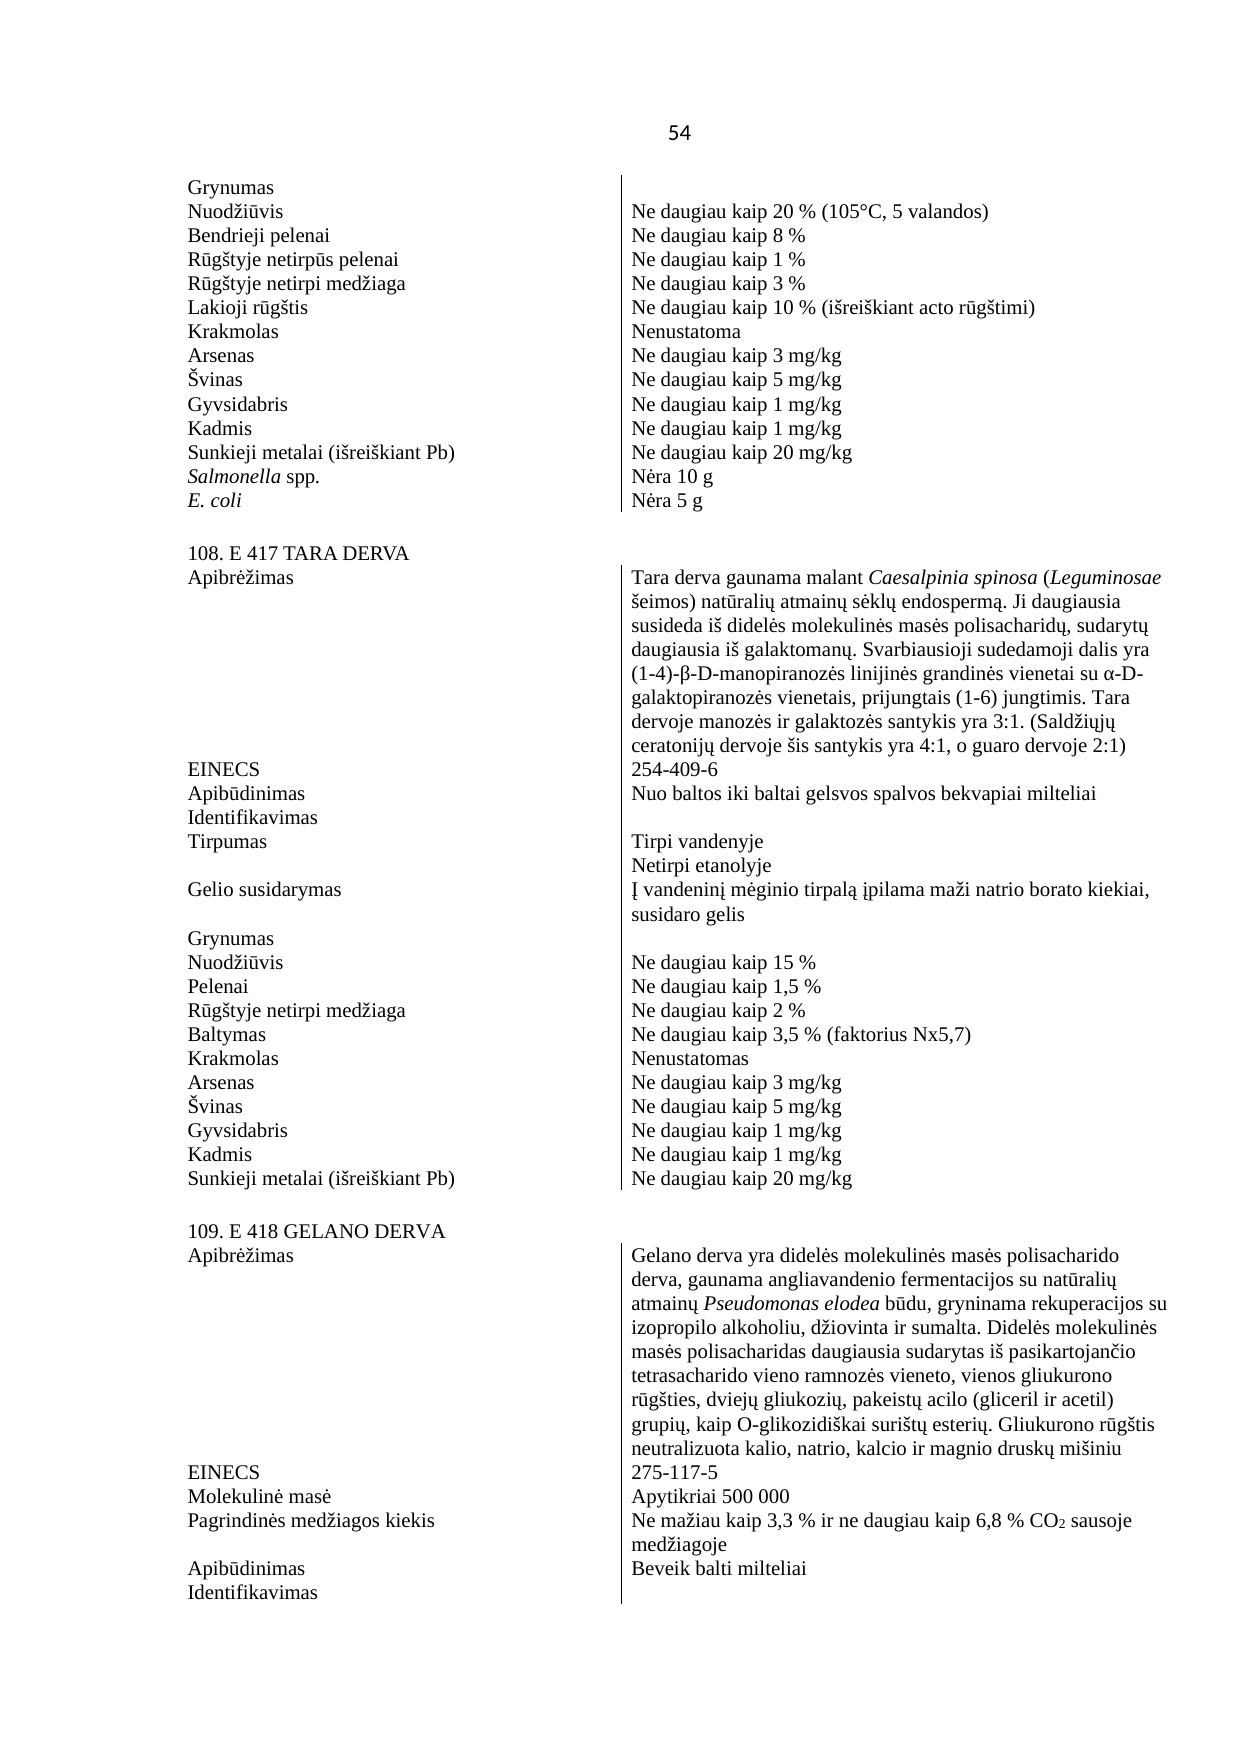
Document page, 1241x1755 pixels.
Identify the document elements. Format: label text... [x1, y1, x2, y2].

table_cell Tirpumas [177, 829, 621, 877]
table_cell Identifikavimas [177, 805, 621, 829]
table_cell Kadmis [177, 416, 621, 439]
table_cell E. coli [177, 488, 621, 512]
table_cell Apytikriai 500 000 [622, 1484, 1181, 1508]
table_cell Ne daugiau kaip 1 mg/kg [622, 1142, 1181, 1166]
table_cell Apibūdinimas [177, 1556, 621, 1580]
table_cell Nenustatoma [622, 319, 1181, 343]
table_cell Nuo baltos iki baltai gelsvos spalvos bekvapiai milteliai [622, 781, 1181, 805]
table_cell Švinas [177, 1094, 621, 1118]
table_cell Ne daugiau kaip 15 % [622, 950, 1181, 974]
table_header 109. E 418 GELANO DERVA [177, 1219, 1181, 1243]
table_cell Beveik balti milteliai [622, 1556, 1181, 1580]
table_cell Pelenai [177, 974, 621, 998]
table_cell Gelano derva yra didelės molekulinės masės polisacharido derva, gaunama angliavandenio fermentacijos su natūralių atmainų Pseudomonas elodea būdu, gryninama rekuperacijos su izopropilo alkoholiu, džiovinta ir sumalta. Didelės molekulinės masės polisacharidas daugiausia sudarytas iš pasikartojančio tetrasacharido vieno ramnozės vieneto, vienos gliukurono rūgšties, dviejų gliukozių, pakeistų acilo (gliceril ir acetil) grupių, kaip O-glikozidiškai surištų esterių. Gliukurono rūgštis neutralizuota kalio, natrio, kalcio ir magnio druskų mišiniu [622, 1243, 1181, 1459]
table_cell Ne daugiau kaip 1 % [622, 247, 1181, 271]
table_cell [622, 175, 1181, 199]
table_cell Ne daugiau kaip 3 mg/kg [622, 343, 1181, 367]
table_cell Tirpi vandenyje Netirpi etanolyje [622, 829, 1181, 877]
table_cell Ne daugiau kaip 8 % [622, 223, 1181, 247]
table_cell Krakmolas [177, 1046, 621, 1070]
table_cell Švinas [177, 368, 621, 391]
table_cell Rūgštyje netirpi medžiaga [177, 271, 621, 295]
table_cell Ne daugiau kaip 20 mg/kg [622, 1166, 1181, 1190]
table_cell Molekulinė masė [177, 1484, 621, 1508]
table_cell Ne daugiau kaip 2 % [622, 998, 1181, 1022]
table_cell Bendrieji pelenai [177, 223, 621, 247]
table_cell Pagrindinės medžiagos kiekis [177, 1508, 621, 1556]
table_cell EINECS [177, 757, 621, 781]
table_cell Ne daugiau kaip 20 mg/kg [622, 440, 1181, 464]
table_cell Ne daugiau kaip 1,5 % [622, 974, 1181, 998]
table_cell Nenustatomas [622, 1046, 1181, 1070]
table_cell Sunkieji metalai (išreiškiant Pb) [177, 1166, 621, 1190]
table_cell Gelio susidarymas [177, 878, 621, 926]
table_cell Salmonella spp. [177, 464, 621, 488]
table_cell [622, 1580, 1181, 1604]
table_cell Identifikavimas [177, 1580, 621, 1604]
table_cell Krakmolas [177, 319, 621, 343]
table_cell Apibrėžimas [177, 1243, 621, 1459]
table_cell Ne daugiau kaip 1 mg/kg [622, 416, 1181, 439]
table_cell Arsenas [177, 343, 621, 367]
table_cell Arsenas [177, 1070, 621, 1094]
table_cell Baltymas [177, 1022, 621, 1046]
table_cell Kadmis [177, 1142, 621, 1166]
table_cell Sunkieji metalai (išreiškiant Pb) [177, 440, 621, 464]
table_cell [622, 926, 1181, 949]
table_cell Tara derva gaunama malant Caesalpinia spinosa (Leguminosae šeimos) natūralių atmainų sėklų endospermą. Ji daugiausia susideda iš didelės molekulinės masės polisacharidų, sudarytų daugiausia iš galaktomanų. Svarbiausioji sudedamoji dalis yra (1-4)-β-D-manopiranozės linijinės grandinės vienetai su α-D-galaktopiranozės vienetais, prijungtais (1-6) jungtimis. Tara dervoje manozės ir galaktozės santykis yra 3:1. (Saldžiųjų ceratonijų dervoje šis santykis yra 4:1, o guaro dervoje 2:1) [622, 565, 1181, 757]
table_cell Nuodžiūvis [177, 950, 621, 974]
table_cell Nėra 10 g [622, 464, 1181, 488]
table_cell Ne daugiau kaip 3,5 % (faktorius Nx5,7) [622, 1022, 1181, 1046]
table_cell Gyvsidabris [177, 1118, 621, 1142]
table_cell Į vandeninį mėginio tirpalą įpilama maži natrio borato kiekiai, susidaro gelis [622, 878, 1181, 926]
table_cell Rūgštyje netirpūs pelenai [177, 247, 621, 271]
table_cell Ne daugiau kaip 5 mg/kg [622, 1094, 1181, 1118]
table_cell Ne daugiau kaip 3 % [622, 271, 1181, 295]
table_header 108. E 417 TARA DERVA [177, 541, 1181, 564]
table_cell Ne daugiau kaip 1 mg/kg [622, 1118, 1181, 1142]
table_cell Ne daugiau kaip 3 mg/kg [622, 1070, 1181, 1094]
table_cell Nuodžiūvis [177, 199, 621, 223]
table_cell Apibrėžimas [177, 565, 621, 757]
table_cell Lakioji rūgštis [177, 295, 621, 319]
table_cell Ne daugiau kaip 20 % (105°C, 5 valandos) [622, 199, 1181, 223]
table_cell Ne daugiau kaip 1 mg/kg [622, 391, 1181, 416]
table_cell 254-409-6 [622, 757, 1181, 781]
table_cell Ne daugiau kaip 5 mg/kg [622, 368, 1181, 391]
table_cell [622, 805, 1181, 829]
table_cell Grynumas [177, 175, 621, 199]
table_cell Ne daugiau kaip 10 % (išreiškiant acto rūgštimi) [622, 295, 1181, 319]
table_cell Gyvsidabris [177, 391, 621, 416]
table_cell Rūgštyje netirpi medžiaga [177, 998, 621, 1022]
table_cell Ne mažiau kaip 3,3 % ir ne daugiau kaip 6,8 % CO2 sausoje medžiagoje [622, 1508, 1181, 1556]
table_cell Nėra 5 g [622, 488, 1181, 512]
table_cell Grynumas [177, 926, 621, 949]
table_cell Apibūdinimas [177, 781, 621, 805]
table_cell EINECS [177, 1460, 621, 1484]
table_cell 275-117-5 [622, 1460, 1181, 1484]
